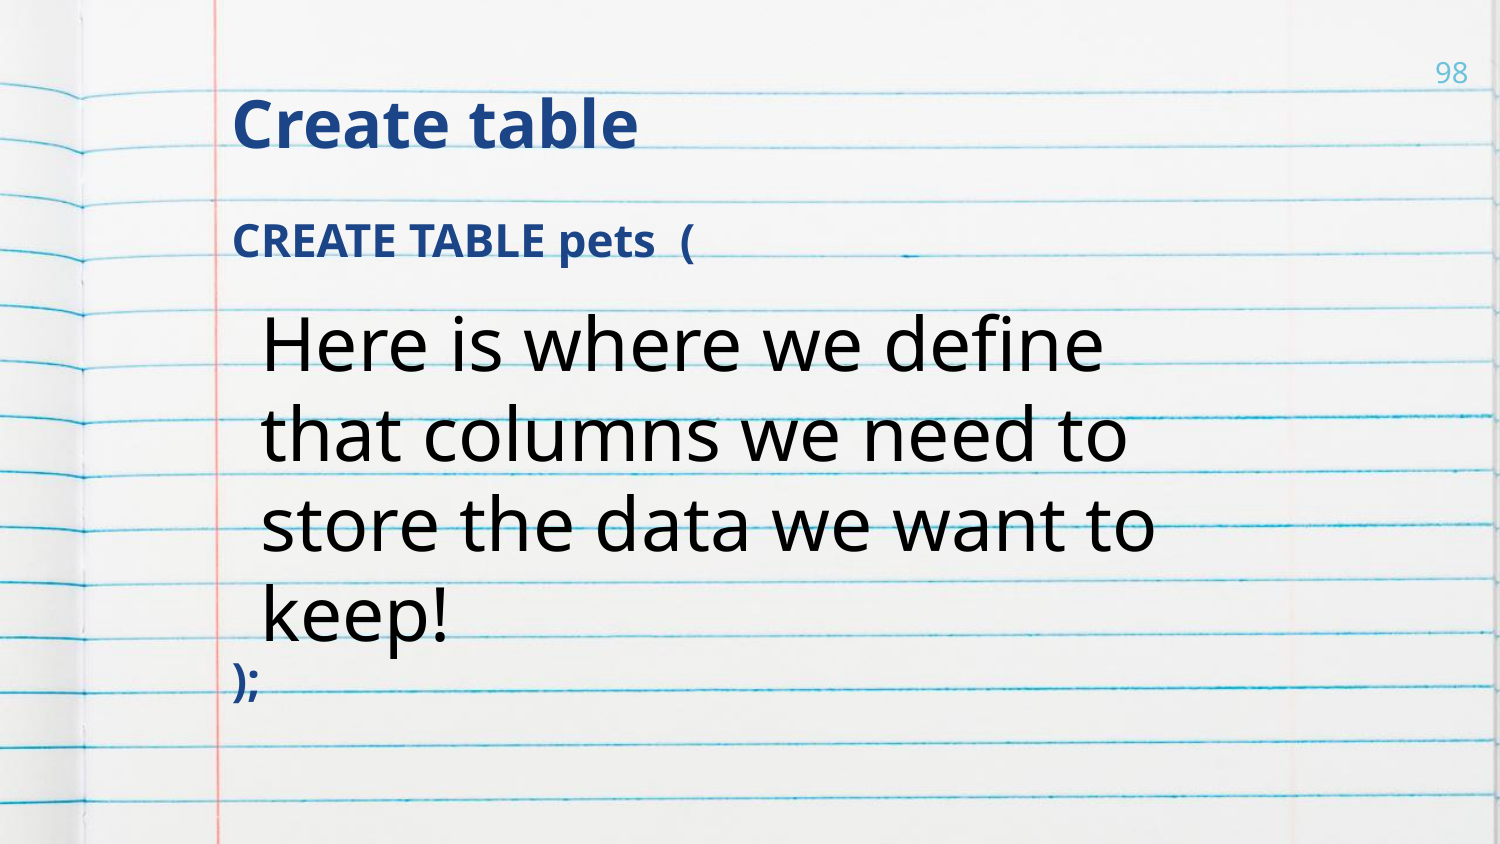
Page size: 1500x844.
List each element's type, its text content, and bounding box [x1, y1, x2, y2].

picture [0, 0, 1500, 844]
title Create table [231, 21, 1425, 162]
slide_number [1378, 41, 1469, 107]
text_box Here is where we define that columns we need to store the data we want to keep! [245, 281, 1232, 630]
list CREATE TABLE pets ( ); [231, 211, 1425, 748]
